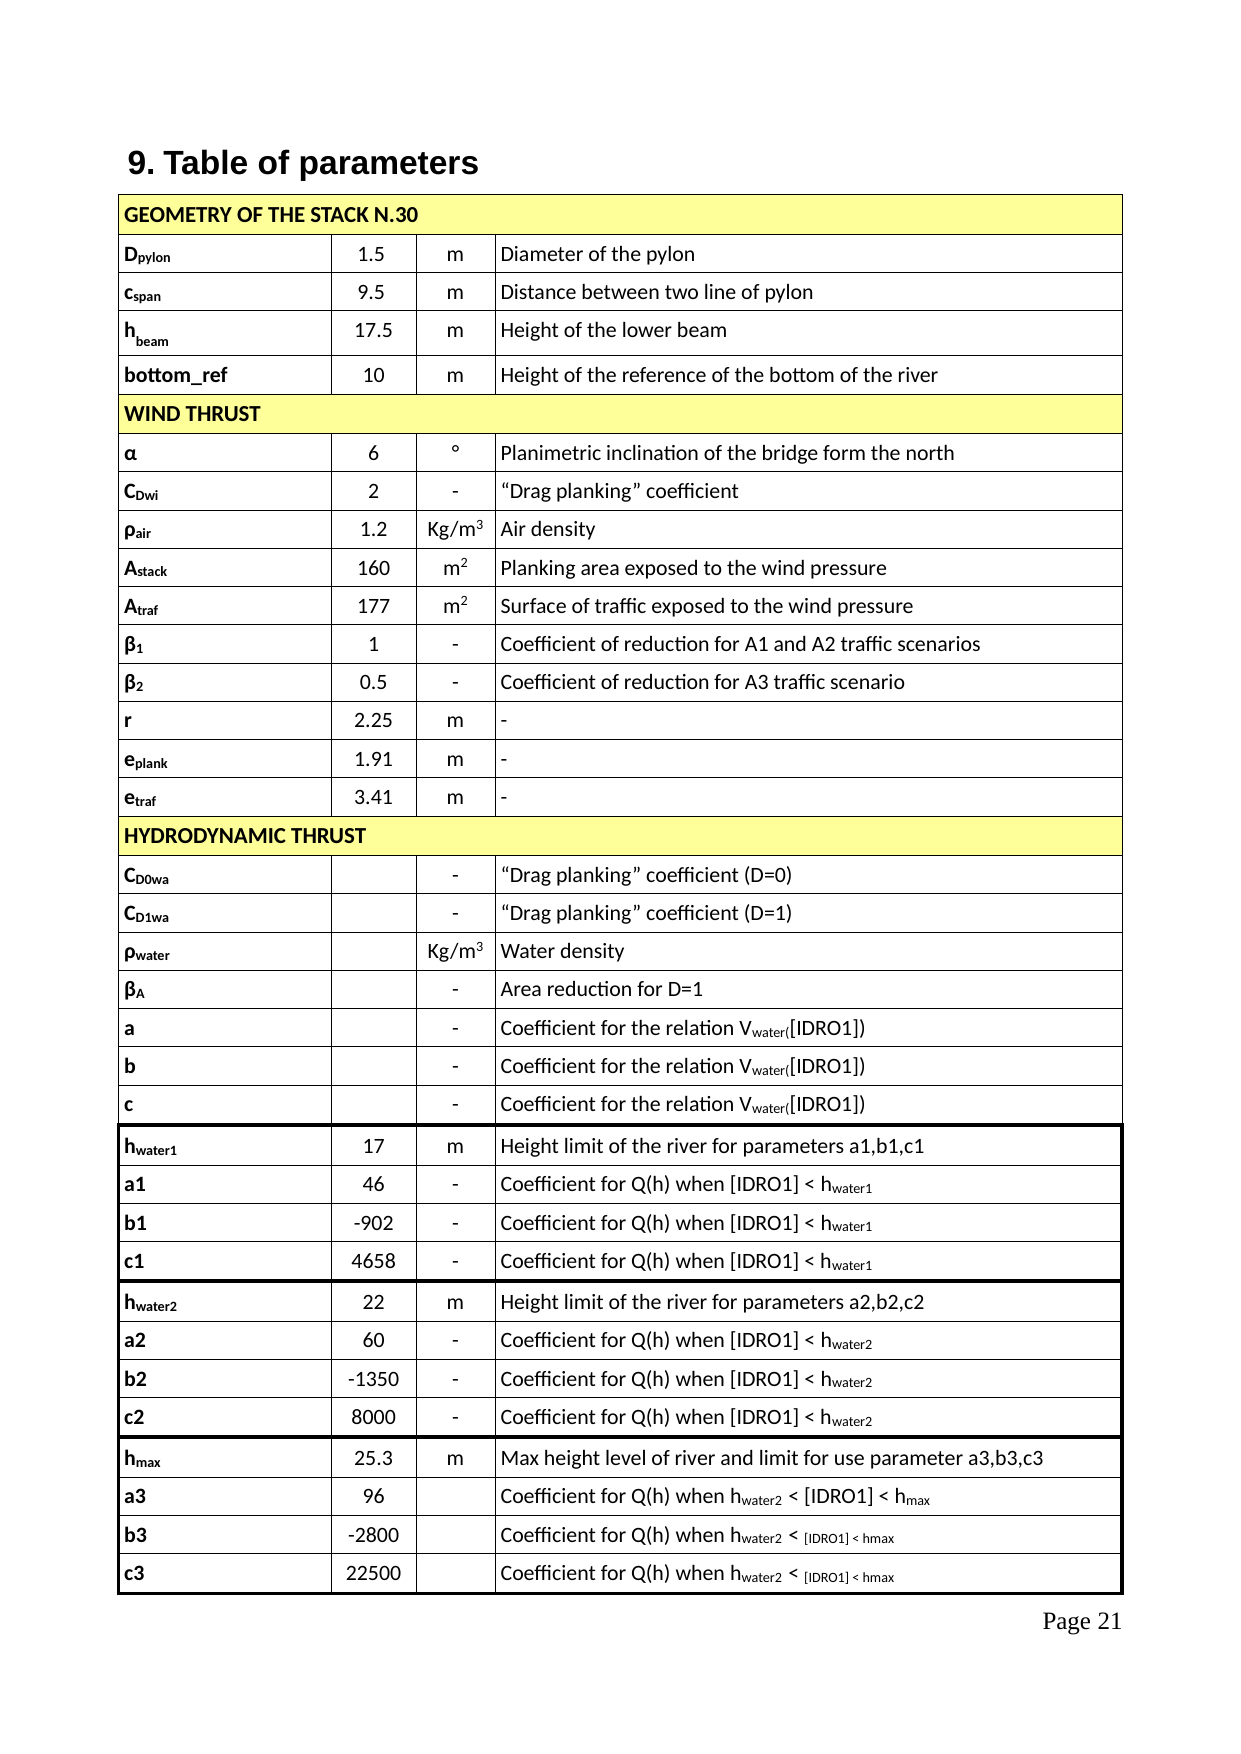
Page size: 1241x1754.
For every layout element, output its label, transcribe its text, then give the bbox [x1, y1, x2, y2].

table_cell 160 [332, 549, 416, 586]
table_cell Coefficient for Q(h) when [IDRO1] < hwater2 [496, 1322, 1120, 1359]
table_cell Surface of traffic exposed to the wind pressure [496, 587, 1122, 624]
table_cell a1 [120, 1166, 331, 1203]
table_cell β2 [119, 664, 331, 701]
table_cell 60 [332, 1322, 416, 1359]
table_cell 25.3 [332, 1439, 416, 1477]
table_cell 0.5 [332, 664, 416, 701]
table_cell 1.91 [332, 740, 416, 777]
table_cell - [417, 1009, 495, 1046]
table_cell 9.5 [332, 273, 416, 310]
table_cell b [119, 1047, 331, 1084]
table_cell a3 [120, 1478, 331, 1515]
table_cell b2 [120, 1360, 331, 1397]
table_cell Coefficient for Q(h) when [IDRO1] < hwater1 [496, 1242, 1120, 1279]
table_cell Planimetric inclination of the bridge form the north [496, 434, 1122, 471]
table_cell 22500 [332, 1554, 416, 1591]
table_cell - [417, 856, 495, 893]
table_cell Coefficient for the relation Vwater([IDRO1]) [496, 1009, 1122, 1046]
table_cell Area reduction for D=1 [496, 971, 1122, 1008]
table_cell - [417, 1242, 495, 1279]
table_cell [332, 1086, 416, 1123]
table_cell - [417, 1204, 495, 1241]
table_cell - [417, 1398, 495, 1435]
table_cell 2 [332, 472, 416, 510]
table_cell Height of the lower beam [496, 311, 1122, 355]
table_cell a2 [120, 1322, 331, 1359]
table_cell 4658 [332, 1242, 416, 1279]
table_cell Coefficient of reduction for A3 traffic scenario [496, 664, 1122, 701]
table_cell [332, 856, 416, 893]
table_cell - [496, 778, 1122, 816]
table_cell eplank [119, 740, 331, 777]
table_cell - [417, 1166, 495, 1203]
table_cell - [417, 1047, 495, 1084]
table_cell c1 [120, 1242, 331, 1279]
table_cell -1350 [332, 1360, 416, 1397]
table_cell - [496, 702, 1122, 739]
table_cell Diameter of the pylon [496, 235, 1122, 272]
table_cell Air density [496, 511, 1122, 548]
table_cell Atraf [119, 587, 331, 624]
table_cell b1 [120, 1204, 331, 1241]
table_cell [332, 933, 416, 970]
table_cell Coefficient for the relation Vwater([IDRO1]) [496, 1086, 1122, 1123]
table_cell CD1wa [119, 894, 331, 932]
table_cell m [417, 740, 495, 777]
table_cell 3.41 [332, 778, 416, 816]
table_cell 1.5 [332, 235, 416, 272]
table_header GEOMETRY OF THE STACK N.30 [119, 195, 1122, 234]
table_cell Astack [119, 549, 331, 586]
table_cell 8000 [332, 1398, 416, 1435]
table_cell [332, 971, 416, 1008]
table_cell 1.2 [332, 511, 416, 548]
table_cell -2800 [332, 1516, 416, 1553]
table_cell r [119, 702, 331, 739]
table_cell CDwi [119, 472, 331, 510]
table_cell Coefficient for Q(h) when [IDRO1] < hwater2 [496, 1360, 1120, 1397]
table_cell m [417, 1439, 495, 1477]
table_cell m2 [417, 587, 495, 624]
table_cell m [417, 1283, 495, 1321]
table_cell c3 [120, 1554, 331, 1591]
table_cell bottom_ref [119, 356, 331, 394]
table_cell Planking area exposed to the wind pressure [496, 549, 1122, 586]
table_cell - [417, 1086, 495, 1123]
table_cell - [417, 1360, 495, 1397]
table_cell [332, 894, 416, 932]
table_cell Kg/m3 [417, 511, 495, 548]
table_cell hwater2 [120, 1283, 331, 1321]
table_cell Coefficient for the relation Vwater([IDRO1]) [496, 1047, 1122, 1084]
subtitle Table of parameters [118, 143, 1122, 182]
table_cell “Drag planking” coefficient (D=0) [496, 856, 1122, 893]
table_cell Distance between two line of pylon [496, 273, 1122, 310]
table_cell m [417, 235, 495, 272]
table_cell Coefficient for Q(h) when [IDRO1] < hwater1 [496, 1204, 1120, 1241]
table_cell m2 [417, 549, 495, 586]
table_cell - [417, 971, 495, 1008]
table_cell 96 [332, 1478, 416, 1515]
table_cell HYDRODYNAMIC THRUST [119, 817, 1122, 855]
table_cell etraf [119, 778, 331, 816]
table_cell hmax [120, 1439, 331, 1477]
table_cell 22 [332, 1283, 416, 1321]
table_cell 17 [332, 1127, 416, 1165]
table_cell β1 [119, 625, 331, 663]
table_cell ρwater [119, 933, 331, 970]
table_cell Coefficient of reduction for A1 and A2 traffic scenarios [496, 625, 1122, 663]
table_cell - [496, 740, 1122, 777]
table_cell ρair [119, 511, 331, 548]
table_cell Coefficient for Q(h) when hwater2 < [IDRO1] < hmax [496, 1478, 1120, 1515]
table_cell [417, 1516, 495, 1553]
table_cell m [417, 273, 495, 310]
table_cell Coefficient for Q(h) when [IDRO1] < hwater2 [496, 1398, 1120, 1435]
table_cell 17.5 [332, 311, 416, 355]
table_cell m [417, 778, 495, 816]
table_cell [332, 1047, 416, 1084]
table_cell Water density [496, 933, 1122, 970]
table_cell - [417, 1322, 495, 1359]
table_cell hbeam [119, 311, 331, 355]
table_cell [332, 1009, 416, 1046]
table_cell a [119, 1009, 331, 1046]
table_cell 1 [332, 625, 416, 663]
table_cell Coefficient for Q(h) when [IDRO1] < hwater1 [496, 1166, 1120, 1203]
table_cell Max height level of river and limit for use parameter a3,b3,c3 [496, 1439, 1120, 1477]
table_cell Coefficient for Q(h) when hwater2 < [IDRO1] < hmax [496, 1516, 1120, 1553]
table_cell 6 [332, 434, 416, 471]
table_cell 10 [332, 356, 416, 394]
table_cell 46 [332, 1166, 416, 1203]
table_cell 177 [332, 587, 416, 624]
table_cell cspan [119, 273, 331, 310]
table_cell Dpylon [119, 235, 331, 272]
table_cell Kg/m3 [417, 933, 495, 970]
table_cell b3 [120, 1516, 331, 1553]
table_cell - [417, 664, 495, 701]
table_cell -902 [332, 1204, 416, 1241]
table_cell “Drag planking” coefficient (D=1) [496, 894, 1122, 932]
table_cell m [417, 356, 495, 394]
table_cell m [417, 1127, 495, 1165]
table_cell [417, 1554, 495, 1591]
table_cell - [417, 472, 495, 510]
table_cell m [417, 702, 495, 739]
table_cell ° [417, 434, 495, 471]
table_cell WIND THRUST [119, 395, 1122, 433]
table_cell βA [119, 971, 331, 1008]
table_cell α [119, 434, 331, 471]
table_cell [417, 1478, 495, 1515]
table_cell CD0wa [119, 856, 331, 893]
table_cell m [417, 311, 495, 355]
table_cell Coefficient for Q(h) when hwater2 < [IDRO1] < hmax [496, 1554, 1120, 1591]
table_cell hwater1 [120, 1127, 331, 1165]
table_cell Height limit of the river for parameters a2,b2,c2 [496, 1283, 1120, 1321]
table_cell - [417, 625, 495, 663]
table_cell 2.25 [332, 702, 416, 739]
table_cell “Drag planking” coefficient [496, 472, 1122, 510]
table_cell - [417, 894, 495, 932]
table_cell Height of the reference of the bottom of the river [496, 356, 1122, 394]
table_cell c [119, 1086, 331, 1123]
table_cell c2 [120, 1398, 331, 1435]
table_cell Height limit of the river for parameters a1,b1,c1 [496, 1127, 1120, 1165]
